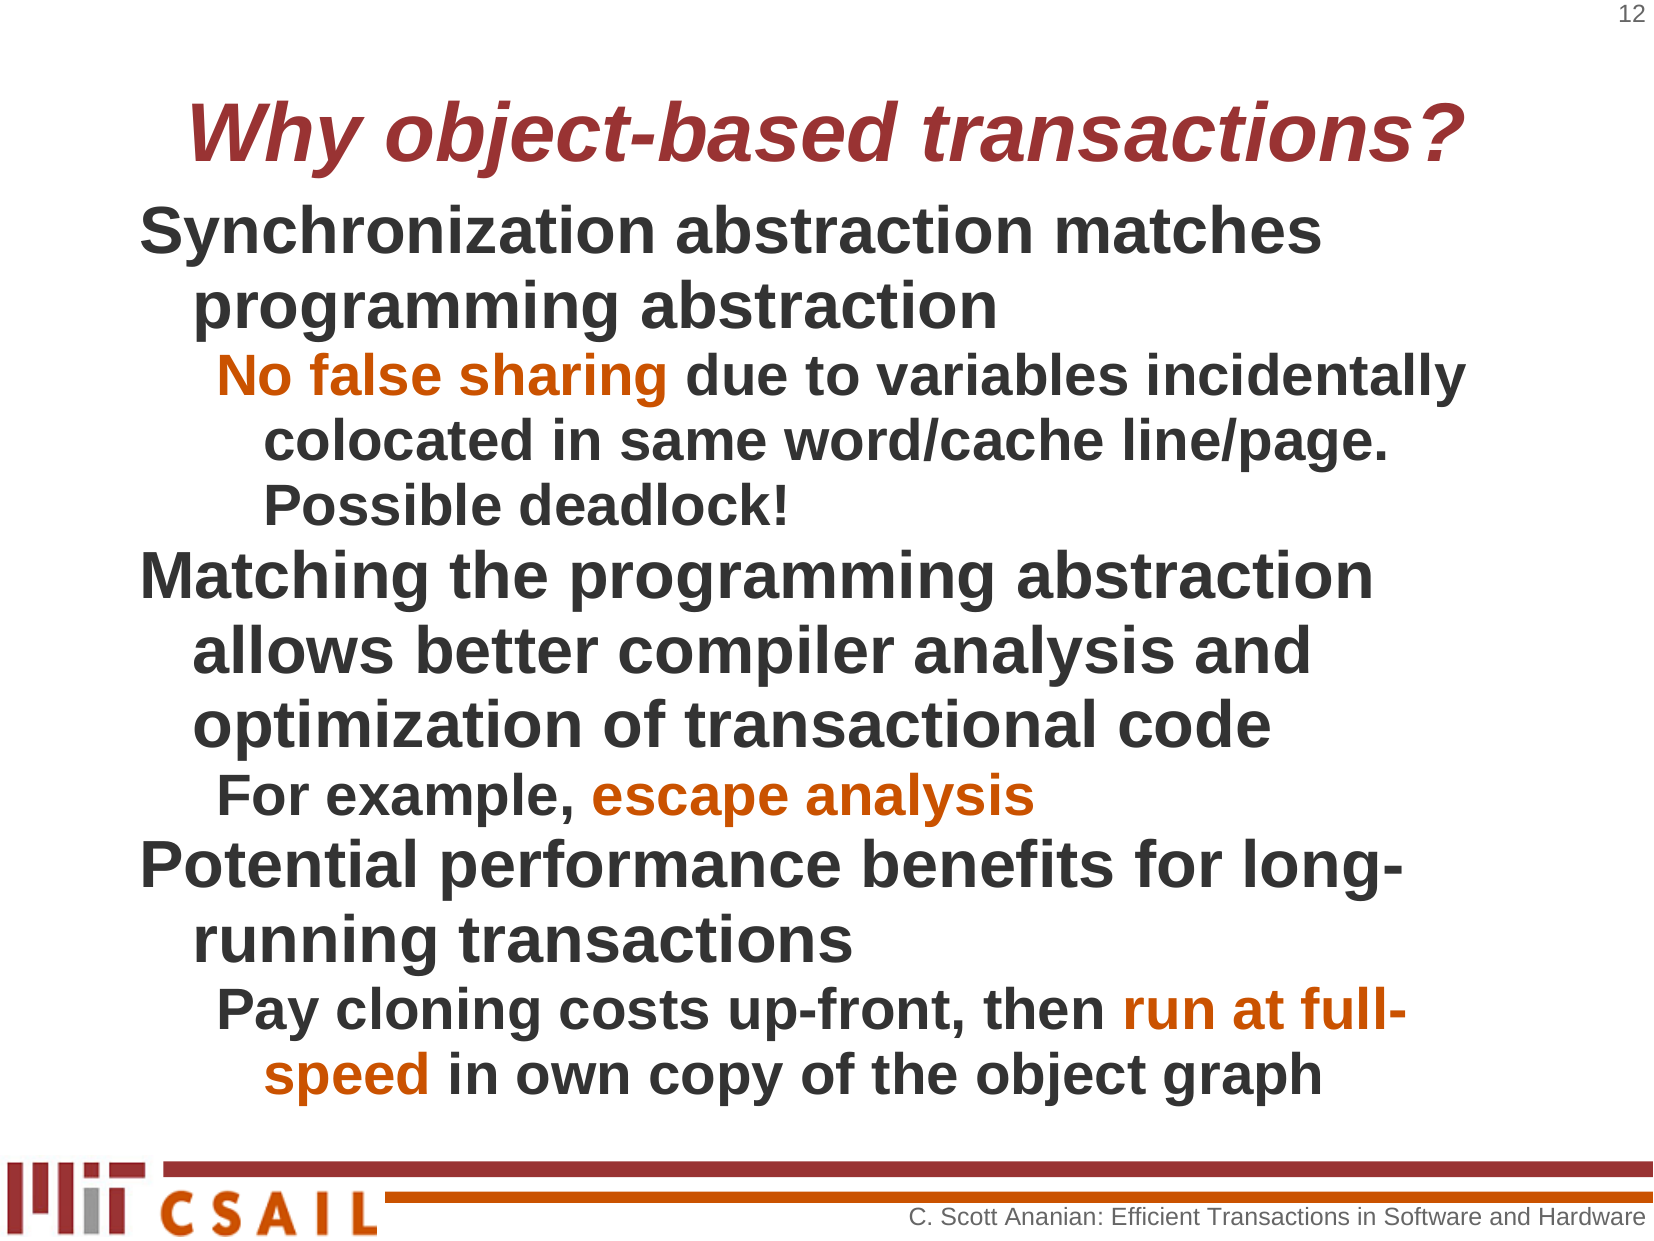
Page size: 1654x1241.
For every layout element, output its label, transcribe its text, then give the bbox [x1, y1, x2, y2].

picture [0, 1155, 377, 1237]
list Synchronization abstraction matches programming abstraction No false sharing due to variables incidentally colocated in same word/cache line/page. Possible deadlock! Matching the programming abstraction allows better compiler analysis and optimization of transactional code For example, escape analysis Potential performance benefits for long-running transactions Pay cloning costs up-front, then run at full-speed in own copy of the object graph [121, 193, 1561, 1133]
title Why object-based transactions? [52, 28, 1601, 237]
